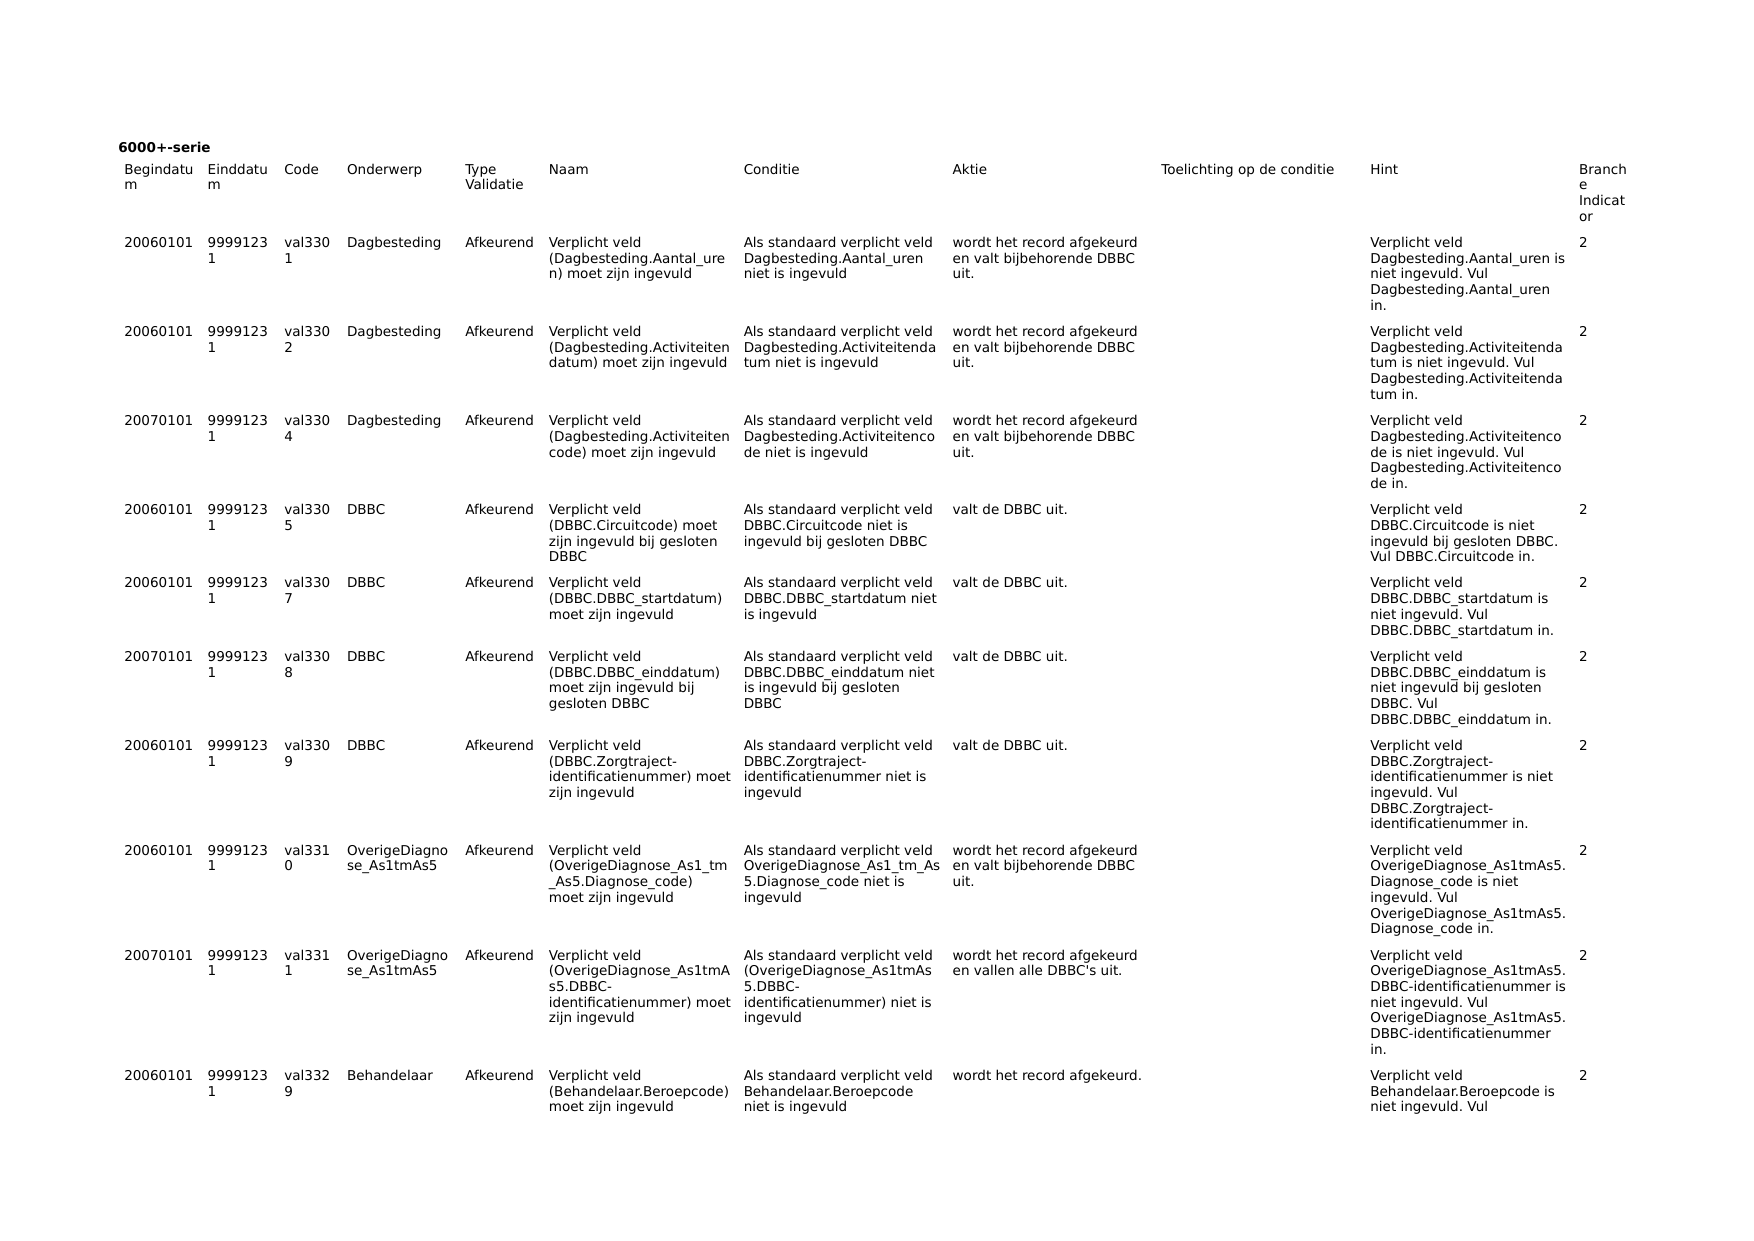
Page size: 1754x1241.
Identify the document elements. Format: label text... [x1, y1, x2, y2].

table_cell val3311 [279, 943, 340, 1062]
table_cell Aktie [947, 157, 1155, 229]
table_cell valt de DBBC uit. [947, 571, 1155, 643]
table_cell 99991231 [202, 230, 278, 318]
table_cell [1156, 838, 1364, 942]
table_cell Verplicht veld DBBC.DBBC_startdatum is niet ingevuld. Vul DBBC.DBBC_startdatum in. [1365, 571, 1573, 643]
table_cell 99991231 [202, 733, 278, 837]
table_cell Afkeurend [460, 408, 542, 496]
table_cell Afkeurend [460, 230, 542, 318]
table_cell 20060101 [119, 230, 201, 318]
table_cell wordt het record afgekeurd en valt bijbehorende DBBC uit. [947, 408, 1155, 496]
table_cell [1156, 571, 1364, 643]
table_cell 2 [1574, 644, 1635, 732]
table_cell 2 [1574, 319, 1635, 407]
table_cell 99991231 [202, 838, 278, 942]
table_cell Onderwerp [341, 157, 459, 229]
table_cell Verplicht veld Dagbesteding.Activiteitendatum is niet ingevuld. Vul Dagbesteding.Activiteitendatum in. [1365, 319, 1573, 407]
table_cell 20070101 [119, 644, 201, 732]
table_cell 99991231 [202, 408, 278, 496]
table_cell Dagbesteding [341, 319, 459, 407]
table_cell 20060101 [119, 319, 201, 407]
table_cell valt de DBBC uit. [947, 733, 1155, 837]
table_cell Verplicht veld OverigeDiagnose_As1tmAs5.DBBC-identificatienummer is niet ingevuld. Vul OverigeDiagnose_As1tmAs5.DBBC-identificatienummer in. [1365, 943, 1573, 1062]
table_cell val3305 [279, 497, 340, 569]
table_cell Verplicht veld (OverigeDiagnose_As1_tm_As5.Diagnose_code) moet zijn ingevuld [543, 838, 737, 942]
table_cell DBBC [341, 644, 459, 732]
table_cell 20060101 [119, 497, 201, 569]
table_cell Als standaard verplicht veld DBBC.DBBC_einddatum niet is ingevuld bij gesloten DBBC [738, 644, 946, 732]
table_cell val3302 [279, 319, 340, 407]
table_cell Afkeurend [460, 838, 542, 942]
table_cell 2 [1574, 571, 1635, 643]
table_cell Verplicht veld Dagbesteding.Aantal_uren is niet ingevuld. Vul Dagbesteding.Aantal_uren in. [1365, 230, 1573, 318]
table_cell 20060101 [119, 571, 201, 643]
table_cell [1156, 408, 1364, 496]
table_cell Verplicht veld DBBC.DBBC_einddatum is niet ingevuld bij gesloten DBBC. Vul DBBC.DBBC_einddatum in. [1365, 644, 1573, 732]
table_cell 2 [1574, 230, 1635, 318]
table_cell Als standaard verplicht veld Dagbesteding.Activiteitendatum niet is ingevuld [738, 319, 946, 407]
table_cell valt de DBBC uit. [947, 497, 1155, 569]
table_cell Afkeurend [460, 571, 542, 643]
table_cell Dagbesteding [341, 230, 459, 318]
table_cell Verplicht veld Behandelaar.Beroepcode is niet ingevuld. Vul [1365, 1063, 1573, 1120]
table_cell 99991231 [202, 644, 278, 732]
table_cell Verplicht veld (DBBC.Zorgtraject-identificatienummer) moet zijn ingevuld [543, 733, 737, 837]
table_cell 2 [1574, 1063, 1635, 1120]
table_cell 2 [1574, 943, 1635, 1062]
table_cell Afkeurend [460, 497, 542, 569]
table_cell Verplicht veld (DBBC.DBBC_startdatum) moet zijn ingevuld [543, 571, 737, 643]
table_cell Verplicht veld (Dagbesteding.Activiteitencode) moet zijn ingevuld [543, 408, 737, 496]
table_cell valt de DBBC uit. [947, 644, 1155, 732]
table_cell DBBC [341, 733, 459, 837]
table_cell 99991231 [202, 943, 278, 1062]
table_cell Verplicht veld (Dagbesteding.Activiteitendatum) moet zijn ingevuld [543, 319, 737, 407]
table_cell Conditie [738, 157, 946, 229]
table_cell Toelichting op de conditie [1156, 157, 1364, 229]
table_cell DBBC [341, 497, 459, 569]
table_cell wordt het record afgekeurd en valt bijbehorende DBBC uit. [947, 230, 1155, 318]
table_cell Afkeurend [460, 1063, 542, 1120]
table_cell val3308 [279, 644, 340, 732]
table_cell OverigeDiagnose_As1tmAs5 [341, 943, 459, 1062]
table_cell Naam [543, 157, 737, 229]
table_cell Afkeurend [460, 644, 542, 732]
table_cell val3329 [279, 1063, 340, 1120]
table_cell val3309 [279, 733, 340, 837]
table_cell [1156, 497, 1364, 569]
table_cell OverigeDiagnose_As1tmAs5 [341, 838, 459, 942]
table_cell 99991231 [202, 571, 278, 643]
table_cell 99991231 [202, 1063, 278, 1120]
table_cell Verplicht veld (Behandelaar.Beroepcode) moet zijn ingevuld [543, 1063, 737, 1120]
table_cell 20070101 [119, 943, 201, 1062]
table_cell [1156, 319, 1364, 407]
table_cell wordt het record afgekeurd en valt bijbehorende DBBC uit. [947, 319, 1155, 407]
table_cell Als standaard verplicht veld DBBC.Circuitcode niet is ingevuld bij gesloten DBBC [738, 497, 946, 569]
table_cell Code [279, 157, 340, 229]
table_cell Verplicht veld DBBC.Circuitcode is niet ingevuld bij gesloten DBBC. Vul DBBC.Circuitcode in. [1365, 497, 1573, 569]
table_cell 2 [1574, 838, 1635, 942]
table_cell wordt het record afgekeurd en vallen alle DBBC's uit. [947, 943, 1155, 1062]
table_cell Verplicht veld (DBBC.Circuitcode) moet zijn ingevuld bij gesloten DBBC [543, 497, 737, 569]
table_cell 2 [1574, 733, 1635, 837]
table_cell [1156, 644, 1364, 732]
table_cell 2 [1574, 497, 1635, 569]
table_cell val3304 [279, 408, 340, 496]
table_cell 99991231 [202, 497, 278, 569]
table_cell Als standaard verplicht veld Dagbesteding.Activiteitencode niet is ingevuld [738, 408, 946, 496]
table_cell Hint [1365, 157, 1573, 229]
table_cell Verplicht veld OverigeDiagnose_As1tmAs5.Diagnose_code is niet ingevuld. Vul OverigeDiagnose_As1tmAs5.Diagnose_code in. [1365, 838, 1573, 942]
table_cell val3307 [279, 571, 340, 643]
table_cell Als standaard verplicht veld DBBC.Zorgtraject-identificatienummer niet is ingevuld [738, 733, 946, 837]
table_cell Afkeurend [460, 733, 542, 837]
table_cell [1156, 1063, 1364, 1120]
table_cell Afkeurend [460, 319, 542, 407]
table_header 6000+-serie [118, 140, 1636, 156]
table_cell [1156, 230, 1364, 318]
table_cell Verplicht veld (Dagbesteding.Aantal_uren) moet zijn ingevuld [543, 230, 737, 318]
table_cell Einddatum [202, 157, 278, 229]
table_cell Verplicht veld Dagbesteding.Activiteitencode is niet ingevuld. Vul Dagbesteding.Activiteitencode in. [1365, 408, 1573, 496]
table_cell Als standaard verplicht veld OverigeDiagnose_As1_tm_As5.Diagnose_code niet is ingevuld [738, 838, 946, 942]
table_cell 20060101 [119, 838, 201, 942]
table_cell Afkeurend [460, 943, 542, 1062]
table_cell DBBC [341, 571, 459, 643]
table_cell Verplicht veld DBBC.Zorgtraject-identificatienummer is niet ingevuld. Vul DBBC.Zorgtraject-identificatienummer in. [1365, 733, 1573, 837]
table_cell Als standaard verplicht veld Dagbesteding.Aantal_uren niet is ingevuld [738, 230, 946, 318]
table_cell 20060101 [119, 733, 201, 837]
table_cell Branche Indicator [1574, 157, 1635, 229]
table_cell [1156, 733, 1364, 837]
table_cell Als standaard verplicht veld DBBC.DBBC_startdatum niet is ingevuld [738, 571, 946, 643]
table_cell 20070101 [119, 408, 201, 496]
table_cell Als standaard verplicht veld (OverigeDiagnose_As1tmAs5.DBBC-identificatienummer) niet is ingevuld [738, 943, 946, 1062]
table_cell val3310 [279, 838, 340, 942]
table_cell wordt het record afgekeurd en valt bijbehorende DBBC uit. [947, 838, 1155, 942]
table_cell val3301 [279, 230, 340, 318]
table_cell wordt het record afgekeurd. [947, 1063, 1155, 1120]
table_cell Verplicht veld (OverigeDiagnose_As1tmAs5.DBBC-identificatienummer) moet zijn ingevuld [543, 943, 737, 1062]
table_cell [1156, 943, 1364, 1062]
table_cell Als standaard verplicht veld Behandelaar.Beroepcode niet is ingevuld [738, 1063, 946, 1120]
table_cell Behandelaar [341, 1063, 459, 1120]
table_cell 20060101 [119, 1063, 201, 1120]
table_cell Verplicht veld (DBBC.DBBC_einddatum) moet zijn ingevuld bij gesloten DBBC [543, 644, 737, 732]
table_cell Begindatum [119, 157, 201, 229]
table_cell 99991231 [202, 319, 278, 407]
table_cell Type Validatie [460, 157, 542, 229]
table_cell Dagbesteding [341, 408, 459, 496]
table_cell 2 [1574, 408, 1635, 496]
